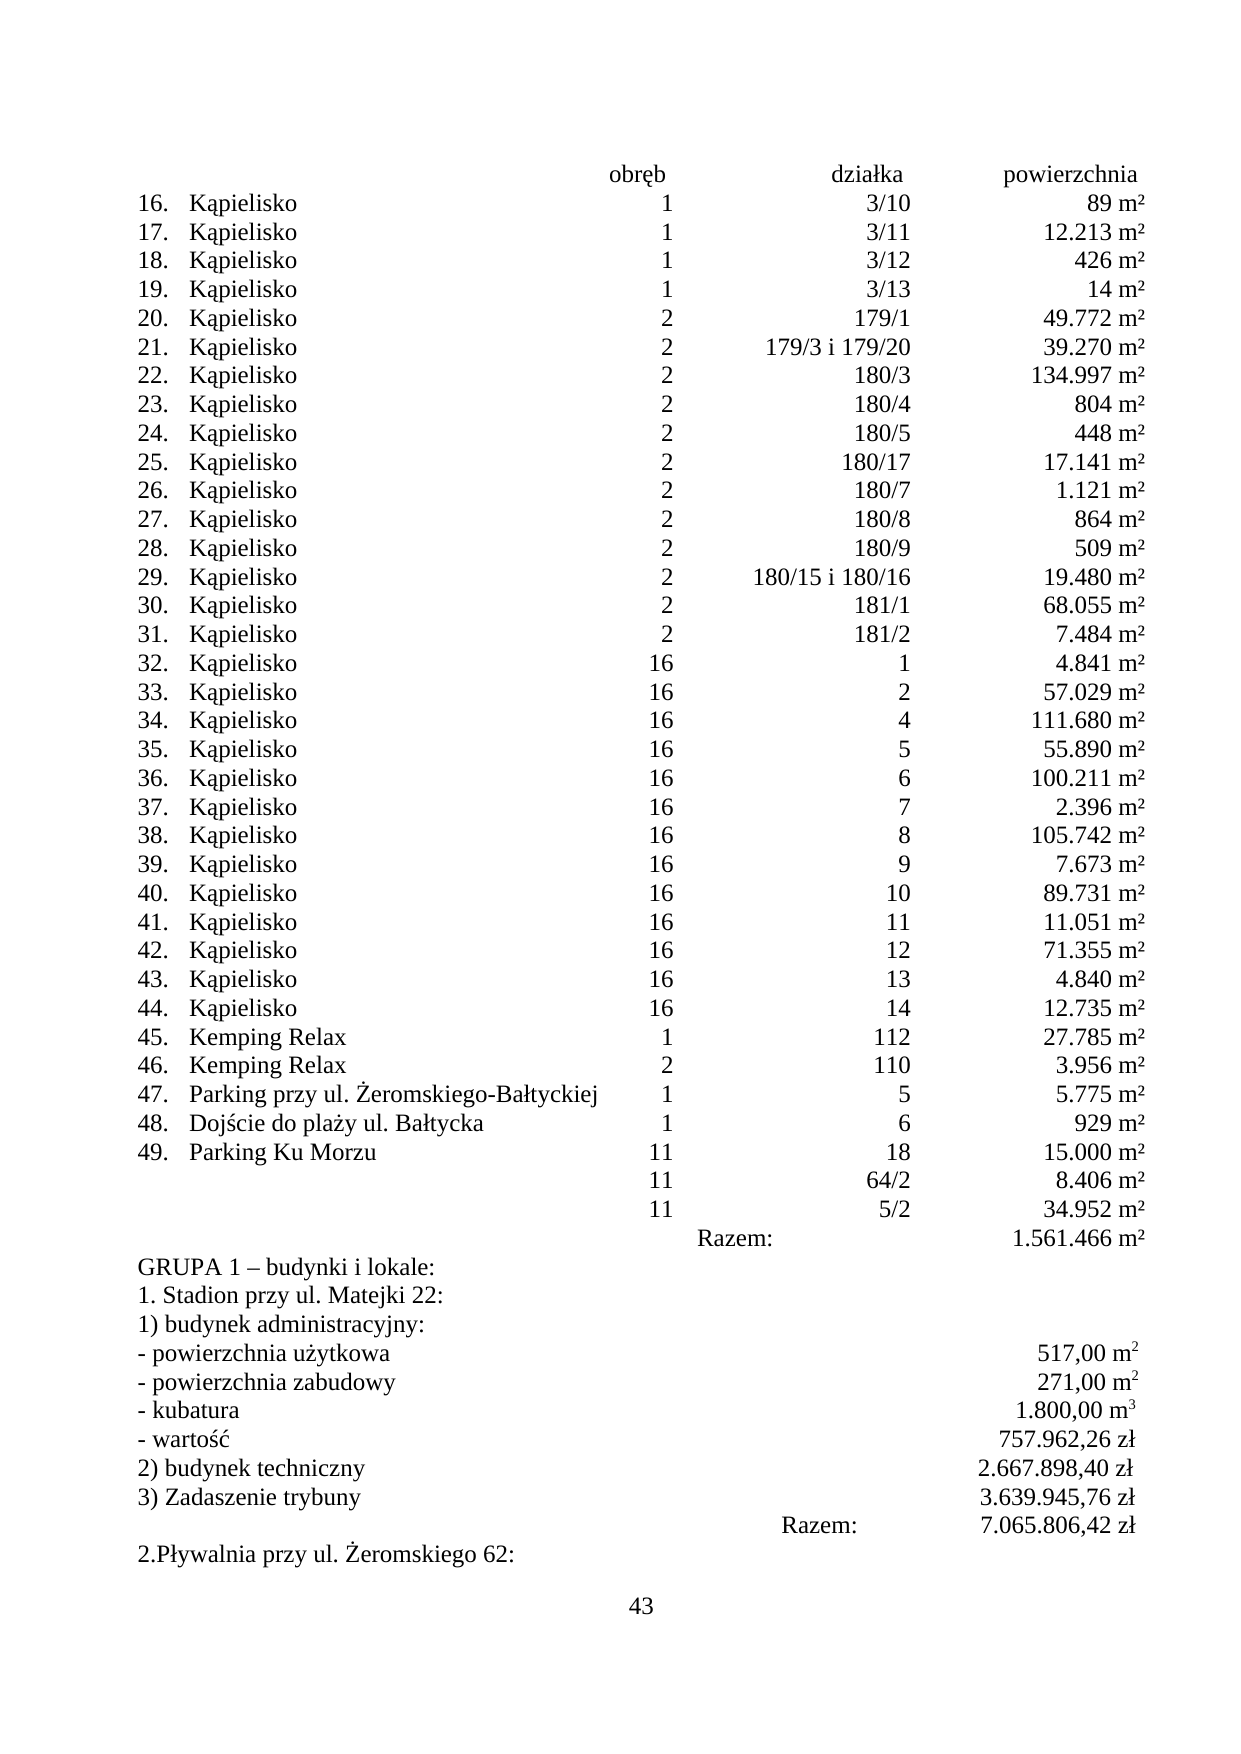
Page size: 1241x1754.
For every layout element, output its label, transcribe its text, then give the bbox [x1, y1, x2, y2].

table_cell 20. [138, 303, 189, 332]
table_cell 5 [673, 734, 911, 763]
table_cell 1.561.466 m² [911, 1223, 1145, 1252]
table_cell 1 [601, 274, 673, 303]
table_header [138, 159, 189, 188]
table_cell 2.396 m² [911, 792, 1145, 821]
table_cell 180/5 [673, 418, 911, 447]
table_cell 1.121 m² [911, 476, 1145, 504]
table_cell 112 [673, 1022, 911, 1051]
table_cell 5 [673, 1079, 911, 1108]
table_cell 13 [673, 964, 911, 993]
table_cell Kąpielisko [189, 677, 601, 706]
table_cell 110 [673, 1051, 911, 1079]
table_cell 180/3 [673, 361, 911, 389]
table_cell 7.673 m² [911, 849, 1145, 878]
table_cell 8.406 m² [911, 1166, 1145, 1194]
table_cell 804 m² [911, 389, 1145, 418]
table_cell 48. [138, 1108, 189, 1137]
table_cell Kąpielisko [189, 533, 601, 562]
table_cell 28. [138, 533, 189, 562]
table_cell 49.772 m² [911, 303, 1145, 332]
table_cell 16 [601, 936, 673, 964]
table_cell 22. [138, 361, 189, 389]
table_cell 1 [601, 217, 673, 246]
table_cell 2 [601, 504, 673, 533]
table_cell Kemping Relax [189, 1022, 601, 1051]
table_cell 24. [138, 418, 189, 447]
table_cell 15.000 m² [911, 1137, 1145, 1166]
table_cell 180/15 i 180/16 [673, 562, 911, 591]
table_cell 16 [601, 878, 673, 907]
table_cell 36. [138, 763, 189, 792]
table_cell 30. [138, 591, 189, 619]
table_cell 27. [138, 504, 189, 533]
table_cell 2 [601, 418, 673, 447]
table_cell Parking Ku Morzu [189, 1137, 601, 1166]
table_cell Kąpielisko [189, 936, 601, 964]
table_cell 864 m² [911, 504, 1145, 533]
table_cell 55.890 m² [911, 734, 1145, 763]
table_cell 1 [601, 1079, 673, 1108]
table_cell 71.355 m² [911, 936, 1145, 964]
table_cell 16 [601, 763, 673, 792]
table_cell 35. [138, 734, 189, 763]
table_cell 8 [673, 821, 911, 849]
table_header działka [673, 159, 911, 188]
table_cell 16 [601, 993, 673, 1022]
table_cell Kąpielisko [189, 389, 601, 418]
table_cell 2 [601, 1051, 673, 1079]
table_cell 3/11 [673, 217, 911, 246]
table_cell Kemping Relax [189, 1051, 601, 1079]
text 2) budynek techniczny 2.667.898,40 zł [137, 1453, 1145, 1482]
table_cell 14 [673, 993, 911, 1022]
table_cell 38. [138, 821, 189, 849]
text 1) budynek administracyjny: [137, 1309, 1145, 1338]
table_cell Kąpielisko [189, 878, 601, 907]
table_cell 16 [601, 734, 673, 763]
table_cell Razem: [673, 1223, 911, 1252]
table_cell [189, 1194, 601, 1223]
table_cell 33. [138, 677, 189, 706]
table_cell 14 m² [911, 274, 1145, 303]
table_cell 34.952 m² [911, 1194, 1145, 1223]
table_cell Kąpielisko [189, 303, 601, 332]
table_cell 19.480 m² [911, 562, 1145, 591]
table_cell 16 [601, 706, 673, 734]
table_cell 16. [138, 188, 189, 217]
table_cell 2 [601, 591, 673, 619]
table_cell [189, 1166, 601, 1194]
table_cell 39.270 m² [911, 332, 1145, 361]
table_cell 181/2 [673, 619, 911, 648]
table_cell [138, 1223, 189, 1252]
table_cell Kąpielisko [189, 418, 601, 447]
table_cell 37. [138, 792, 189, 821]
table_cell 12 [673, 936, 911, 964]
table_cell 2 [673, 677, 911, 706]
table_cell 100.211 m² [911, 763, 1145, 792]
table_cell 12.735 m² [911, 993, 1145, 1022]
table_cell 47. [138, 1079, 189, 1108]
table_cell 89 m² [911, 188, 1145, 217]
text - kubatura 1.800,00 m3 [137, 1396, 1145, 1424]
table_cell 9 [673, 849, 911, 878]
table_cell 41. [138, 907, 189, 936]
table_cell 21. [138, 332, 189, 361]
table_cell Kąpielisko [189, 246, 601, 274]
table_cell 105.742 m² [911, 821, 1145, 849]
table_cell 16 [601, 648, 673, 677]
table_cell 18 [673, 1137, 911, 1166]
table_cell Parking przy ul. Żeromskiego-Bałtyckiej [189, 1079, 601, 1108]
table_cell 2 [601, 361, 673, 389]
table_header [189, 159, 601, 188]
table_cell 179/3 i 179/20 [673, 332, 911, 361]
table_cell Kąpielisko [189, 332, 601, 361]
table_cell 64/2 [673, 1166, 911, 1194]
table_cell 4 [673, 706, 911, 734]
table_cell Kąpielisko [189, 562, 601, 591]
table_cell Kąpielisko [189, 763, 601, 792]
table_cell 19. [138, 274, 189, 303]
table_cell 1 [601, 1108, 673, 1137]
table_cell Kąpielisko [189, 217, 601, 246]
table_cell 26. [138, 476, 189, 504]
table_cell 27.785 m² [911, 1022, 1145, 1051]
table_cell Kąpielisko [189, 188, 601, 217]
table_cell 179/1 [673, 303, 911, 332]
table_cell Kąpielisko [189, 619, 601, 648]
table_cell Kąpielisko [189, 447, 601, 476]
table_cell 23. [138, 389, 189, 418]
table_cell 32. [138, 648, 189, 677]
table_cell 34. [138, 706, 189, 734]
table_cell 4.841 m² [911, 648, 1145, 677]
table_cell 3/12 [673, 246, 911, 274]
table_cell Kąpielisko [189, 907, 601, 936]
table_cell 5/2 [673, 1194, 911, 1223]
table_cell 17. [138, 217, 189, 246]
table_cell 5.775 m² [911, 1079, 1145, 1108]
table_cell Kąpielisko [189, 706, 601, 734]
table_cell Kąpielisko [189, 792, 601, 821]
table_cell 3/13 [673, 274, 911, 303]
text 1. Stadion przy ul. Matejki 22: [137, 1281, 1145, 1309]
table_cell 11 [601, 1194, 673, 1223]
table_cell 7.484 m² [911, 619, 1145, 648]
table_cell 111.680 m² [911, 706, 1145, 734]
table_cell 42. [138, 936, 189, 964]
table_cell Kąpielisko [189, 476, 601, 504]
table_cell Kąpielisko [189, 849, 601, 878]
table_cell 25. [138, 447, 189, 476]
table_cell 2 [601, 389, 673, 418]
table_cell 929 m² [911, 1108, 1145, 1137]
table_cell 57.029 m² [911, 677, 1145, 706]
table_cell Kąpielisko [189, 821, 601, 849]
table_header obręb [601, 159, 673, 188]
text - powierzchnia zabudowy 271,00 m2 [137, 1367, 1145, 1396]
table_cell 16 [601, 849, 673, 878]
table_cell 16 [601, 677, 673, 706]
table_cell 89.731 m² [911, 878, 1145, 907]
table_cell Kąpielisko [189, 504, 601, 533]
table_cell [138, 1166, 189, 1194]
table_cell 16 [601, 792, 673, 821]
table_cell 2 [601, 447, 673, 476]
table_cell 6 [673, 1108, 911, 1137]
table_cell 2 [601, 619, 673, 648]
table_cell Kąpielisko [189, 734, 601, 763]
table_cell [138, 1194, 189, 1223]
text - wartość 757.962,26 zł [137, 1424, 1145, 1453]
table_cell 3.956 m² [911, 1051, 1145, 1079]
table_cell 180/7 [673, 476, 911, 504]
table_cell 1 [673, 648, 911, 677]
table_cell 2 [601, 332, 673, 361]
table_cell 11 [601, 1137, 673, 1166]
table_cell Dojście do plaży ul. Bałtycka [189, 1108, 601, 1137]
table_cell 11 [601, 1166, 673, 1194]
table_cell 180/8 [673, 504, 911, 533]
table_cell Kąpielisko [189, 361, 601, 389]
table_cell 10 [673, 878, 911, 907]
table_cell 1 [601, 188, 673, 217]
table_cell Kąpielisko [189, 648, 601, 677]
table_cell 12.213 m² [911, 217, 1145, 246]
table_cell 4.840 m² [911, 964, 1145, 993]
table_cell 29. [138, 562, 189, 591]
table_cell 44. [138, 993, 189, 1022]
table_header powierzchnia [911, 159, 1145, 188]
table_cell 181/1 [673, 591, 911, 619]
table_cell 6 [673, 763, 911, 792]
table_cell 16 [601, 907, 673, 936]
table_cell 11.051 m² [911, 907, 1145, 936]
table_cell 448 m² [911, 418, 1145, 447]
table_cell 49. [138, 1137, 189, 1166]
text GRUPA 1 – budynki i lokale: [137, 1252, 1145, 1281]
table_cell 3/10 [673, 188, 911, 217]
table_cell 2 [601, 303, 673, 332]
table_cell 46. [138, 1051, 189, 1079]
table_cell 180/17 [673, 447, 911, 476]
table_cell 68.055 m² [911, 591, 1145, 619]
table_cell 134.997 m² [911, 361, 1145, 389]
table_cell 1 [601, 1022, 673, 1051]
text - powierzchnia użytkowa 517,00 m2 [137, 1338, 1145, 1367]
text 3) Zadaszenie trybuny 3.639.945,76 zł [137, 1482, 1145, 1511]
table_cell 11 [673, 907, 911, 936]
table_cell 7 [673, 792, 911, 821]
table_cell 45. [138, 1022, 189, 1051]
table_cell 2 [601, 562, 673, 591]
table_cell Kąpielisko [189, 274, 601, 303]
text Razem: 7.065.806,42 zł [137, 1511, 1145, 1539]
table_cell 43. [138, 964, 189, 993]
table_cell 16 [601, 964, 673, 993]
table_cell [601, 1223, 673, 1252]
table_cell [189, 1223, 601, 1252]
table_cell Kąpielisko [189, 964, 601, 993]
table_cell 2 [601, 533, 673, 562]
table_cell 16 [601, 821, 673, 849]
table_cell 18. [138, 246, 189, 274]
table_cell 17.141 m² [911, 447, 1145, 476]
table_cell Kąpielisko [189, 993, 601, 1022]
table_cell Kąpielisko [189, 591, 601, 619]
table_cell 39. [138, 849, 189, 878]
table_cell 426 m² [911, 246, 1145, 274]
table_cell 2 [601, 476, 673, 504]
table_cell 40. [138, 878, 189, 907]
table_cell 180/4 [673, 389, 911, 418]
table_cell 1 [601, 246, 673, 274]
table_cell 180/9 [673, 533, 911, 562]
text 2.Pływalnia przy ul. Żeromskiego 62: [137, 1539, 1145, 1568]
table_cell 31. [138, 619, 189, 648]
table_cell 509 m² [911, 533, 1145, 562]
